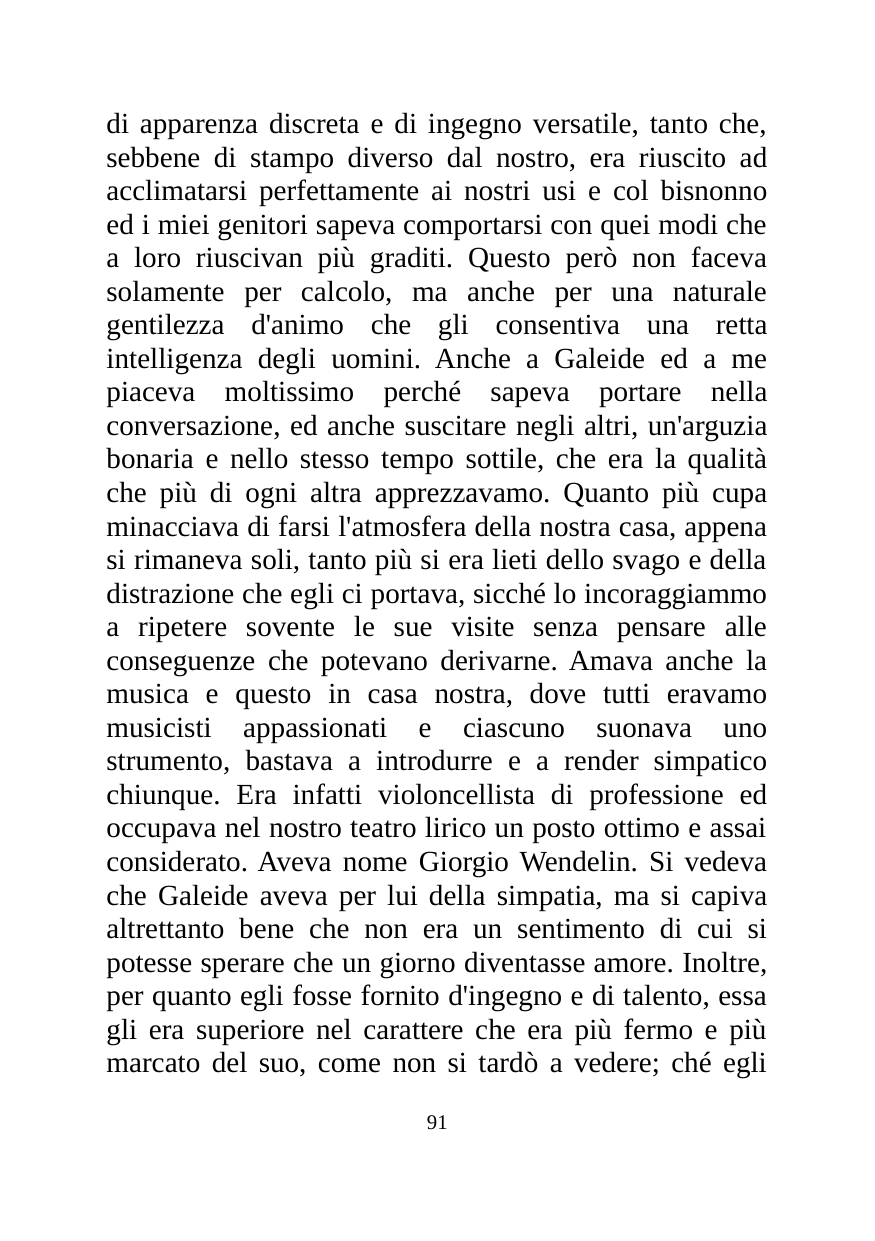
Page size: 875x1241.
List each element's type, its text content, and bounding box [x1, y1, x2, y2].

text di apparenza discreta e di ingegno versatile, tanto che, sebbene di stampo diverso dal nostro, era riuscito ad acclimatarsi perfettamente ai nostri usi e col bisnonno ed i miei genitori sapeva comportarsi con quei modi che a loro riuscivan più graditi. Questo però non faceva solamente per calcolo, ma anche per una naturale gentilezza d'animo che gli consentiva una retta intelligenza degli uomini. Anche a Galeide ed a me piaceva moltissimo perché sapeva portare nella conversazione, ed anche suscitare negli altri, un'arguzia bonaria e nello stesso tempo sottile, che era la qualità che più di ogni altra apprezzavamo. Quanto più cupa minacciava di farsi l'atmosfera della nostra casa, appena si rimaneva soli, tanto più si era lieti dello svago e della distrazione che egli ci portava, sicché lo incoraggiammo a ripetere sovente le sue visite senza pensare alle conseguenze che potevano derivarne. Amava anche la musica e questo in casa nostra, dove tutti eravamo musicisti appassionati e ciascuno suonava uno strumento, bastava a introdurre e a render simpatico chiunque. Era infatti violoncellista di professione ed occupava nel nostro teatro lirico un posto ottimo e assai considerato. Aveva nome Giorgio Wendelin. Si vedeva che Galeide aveva per lui della simpatia, ma si capiva altrettanto bene che non era un sentimento di cui si potesse sperare che un giorno diventasse amore. Inoltre, per quanto egli fosse fornito d'ingegno e di talento, essa gli era superiore nel carattere che era più fermo e più marcato del suo, come non si tardò a vedere; ché egli [106, 106, 768, 1079]
